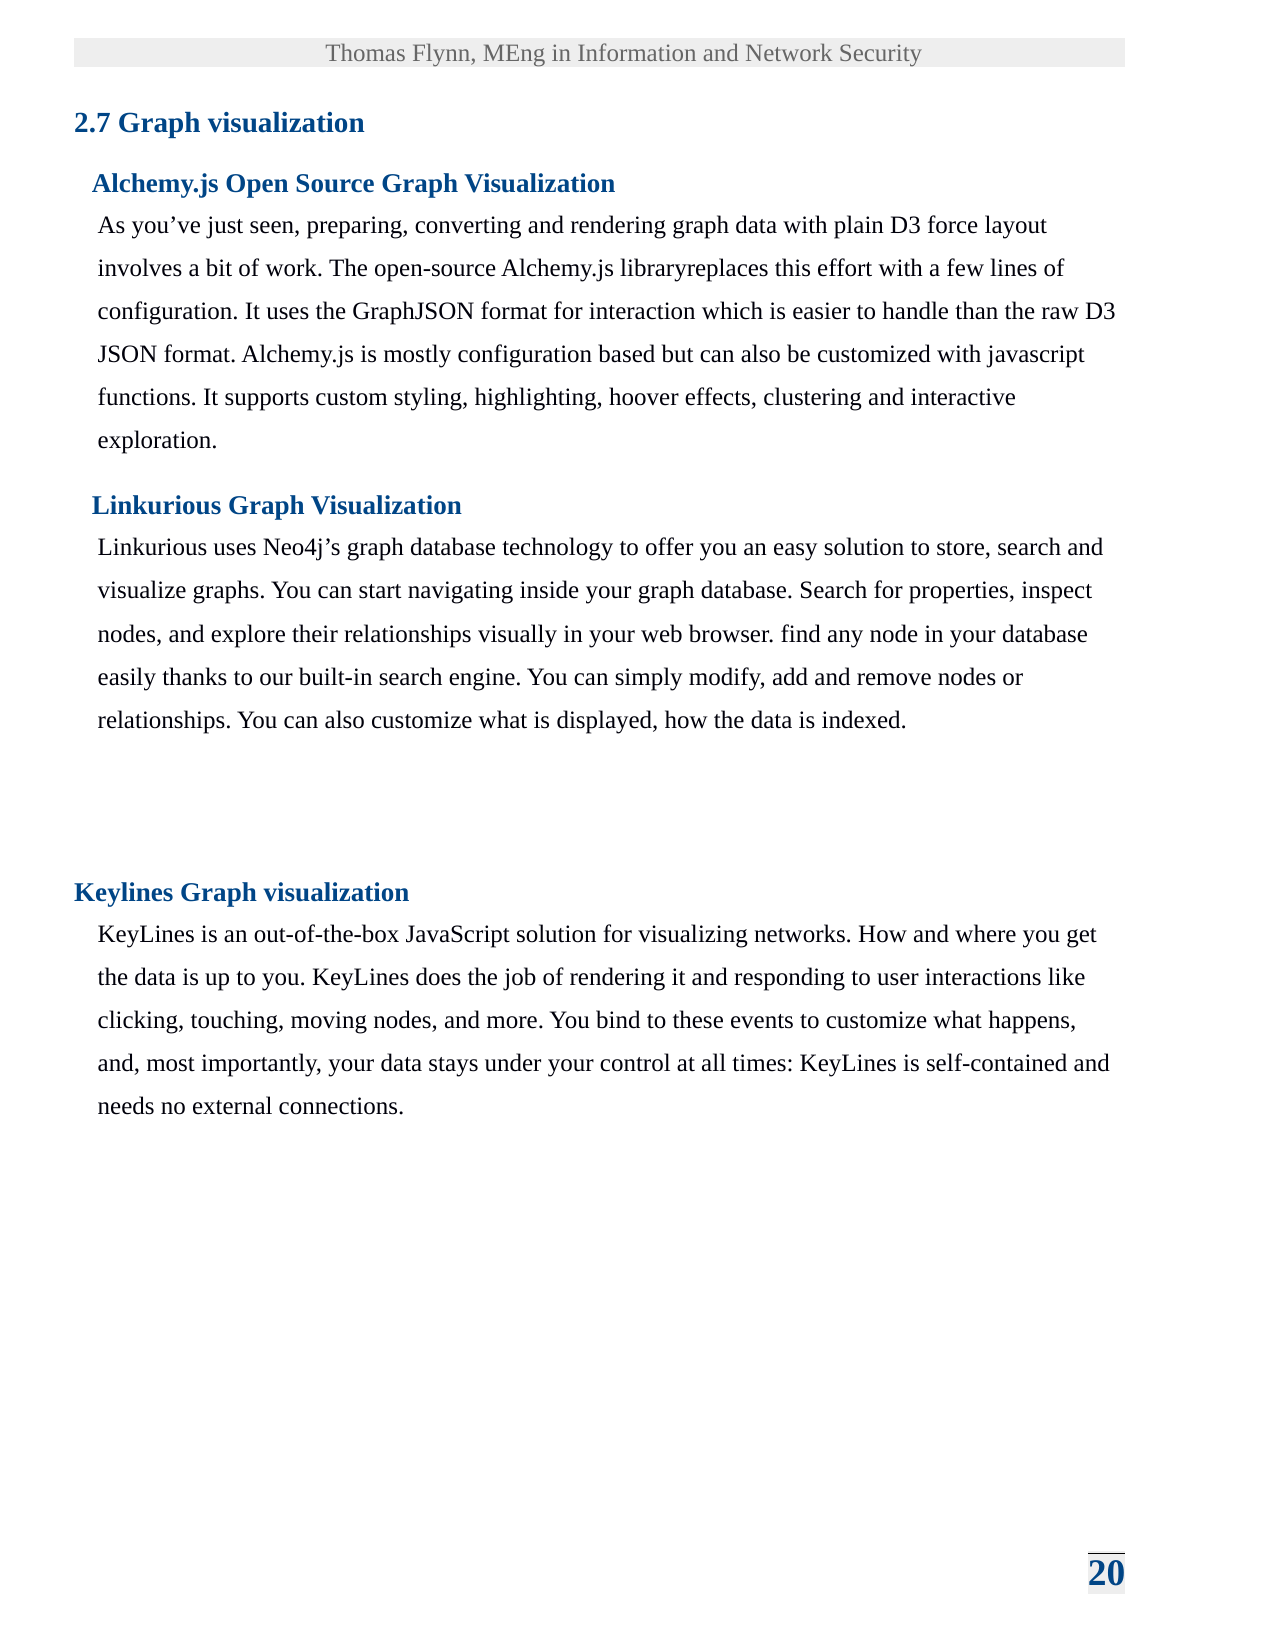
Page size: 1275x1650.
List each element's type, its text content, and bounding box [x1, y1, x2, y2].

subtitle Keylines Graph visualization [74, 876, 1125, 907]
text Linkurious uses Neo4j’s graph database technology to offer you an easy solution to store, search and visualize graphs. You can start navigating inside your graph database. Search for properties, inspect nodes, and explore their relationships visually in your web browser. find any node in your database easily thanks to our built-in search engine. You can simply modify, add and remove nodes or relationships. You can also customize what is displayed, how the data is indexed. [97, 532, 1125, 734]
subtitle 2.7 Graph visualization [74, 105, 1125, 138]
text KeyLines is an out-of-the-box JavaScript solution for visualizing networks. How and where you get the data is up to you. KeyLines does the job of rendering it and responding to user interactions like clicking, touching, moving nodes, and more. You bind to these events to customize what happens, and, most importantly, your data stays under your control at all times: KeyLines is self-contained and needs no external connections. [97, 919, 1125, 1120]
subtitle Linkurious Graph Visualization [92, 489, 1125, 521]
subtitle Alchemy.js Open Source Graph Visualization [92, 167, 1125, 198]
text As you’ve just seen, preparing, converting and rendering graph data with plain D3 force layout involves a bit of work. The open-source Alchemy.js libraryreplaces this effort with a few lines of configuration. It uses the GraphJSON format for interaction which is easier to handle than the raw D3 JSON format. Alchemy.js is mostly configuration based but can also be customized with javascript functions. It supports custom styling, highlighting, hoover effects, clustering and interactive exploration. [97, 210, 1125, 454]
